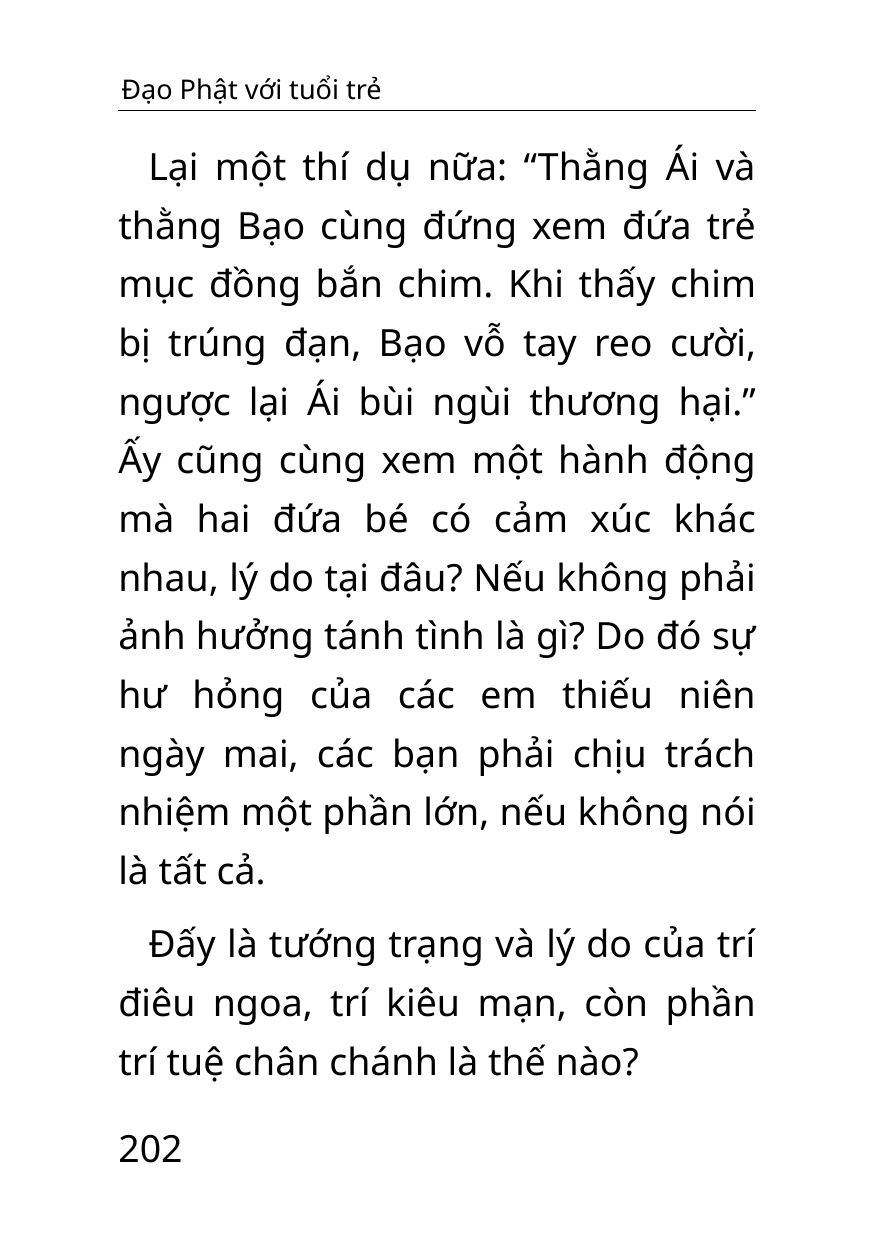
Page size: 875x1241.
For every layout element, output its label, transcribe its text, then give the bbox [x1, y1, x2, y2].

text Ðấy là tướng trạng và lý do của trí điêu ngoa, trí kiêu mạn, còn phần trí tuệ chân chánh là thế nào? [118, 917, 756, 1086]
text Lại một thí dụ nữa: “Thằng Ái và thằng Bạo cùng đứng xem đứa trẻ mục đồng bắn chim. Khi thấy chim bị trúng đạn, Bạo vỗ tay reo cười, ngược lại Ái bùi ngùi thương hại.” Ấy cũng cùng xem một hành động mà hai đứa bé có cảm xúc khác nhau, lý do tại đâu? Nếu không phải ảnh hưởng tánh tình là gì? Do đó sự hư hỏng của các em thiếu niên ngày mai, các bạn phải chịu trách nhiệm một phần lớn, nếu không nói là tất cả. [118, 141, 756, 895]
